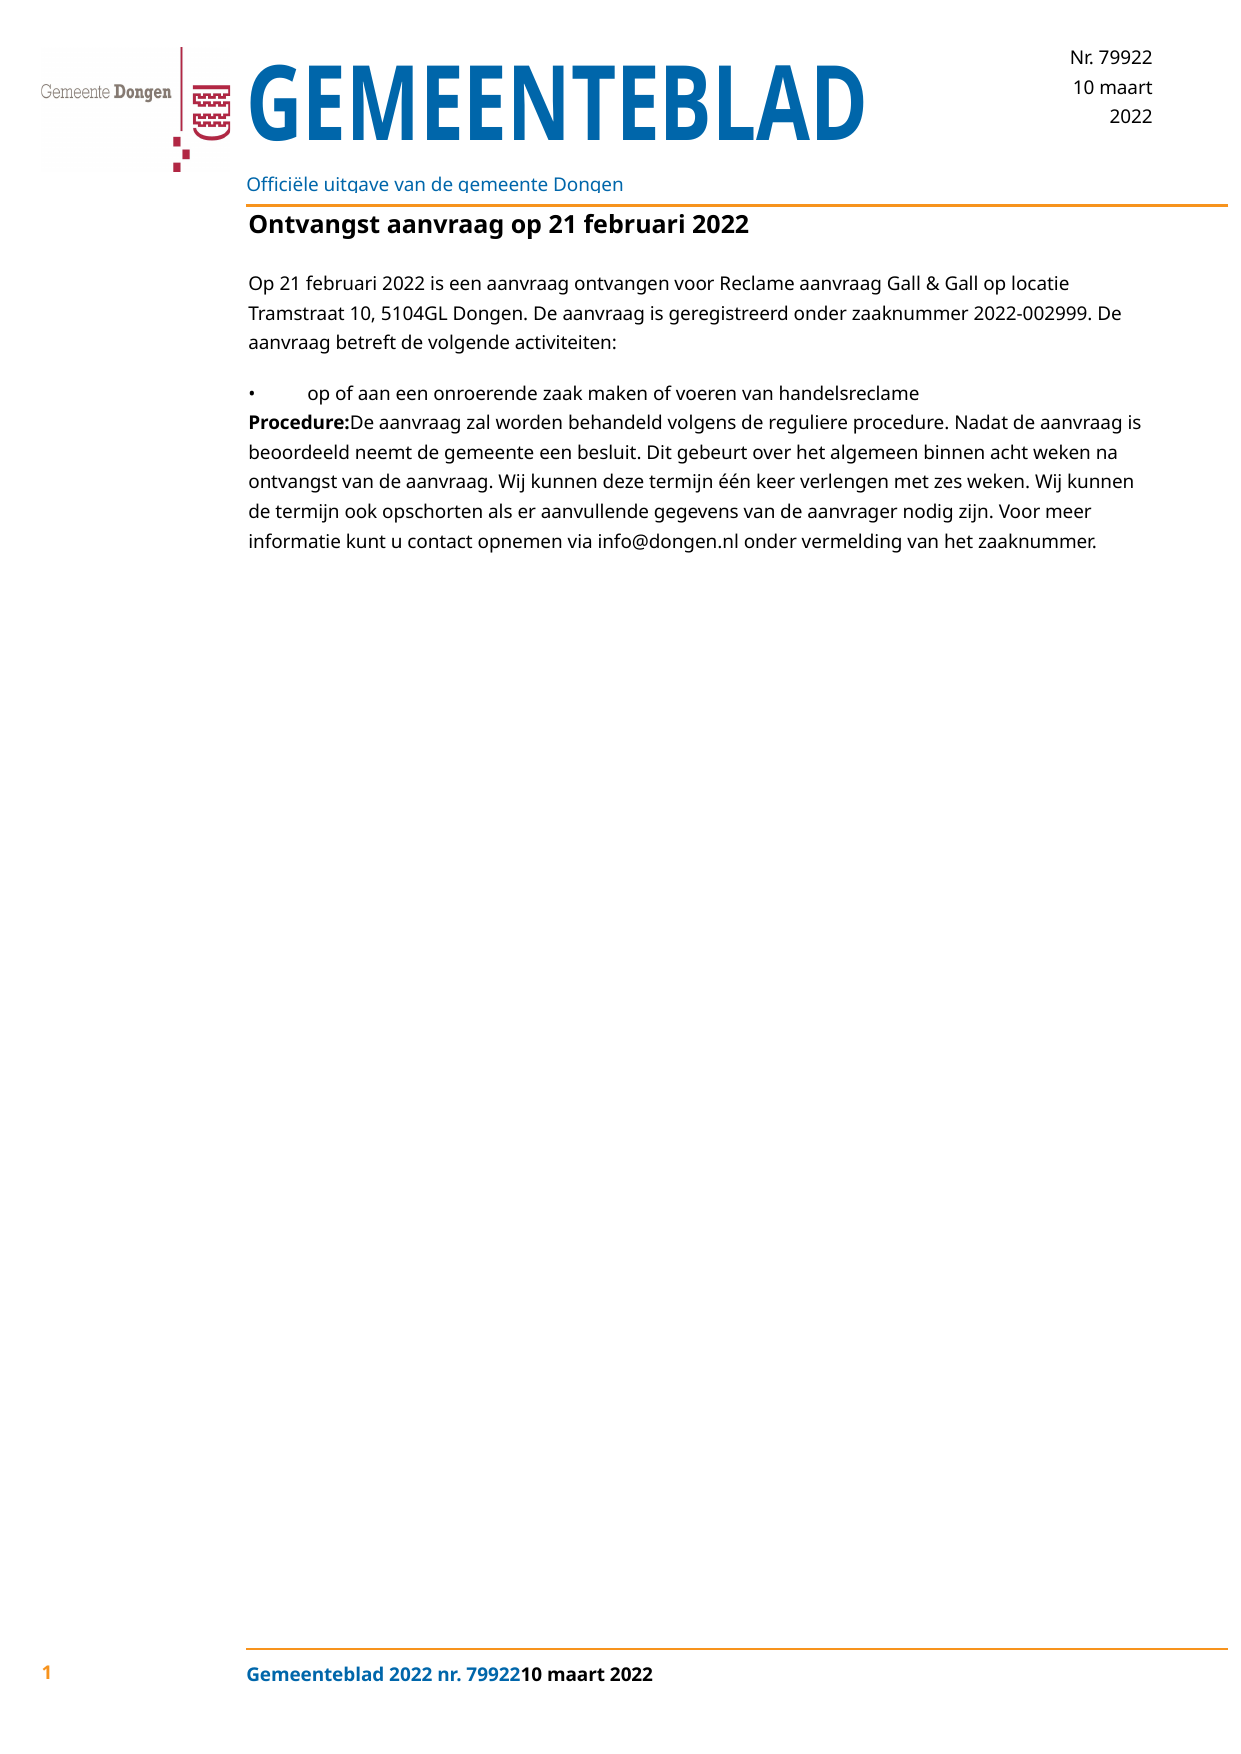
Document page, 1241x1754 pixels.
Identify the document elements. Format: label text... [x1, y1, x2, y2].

text Ontvangst aanvraag op 21 februari 2022 [248, 207, 1152, 241]
text Procedure:De aanvraag zal worden behandeld volgens de reguliere procedure. Nadat de aanvraag is beoordeeld neemt de gemeente een besluit. Dit gebeurt over het algemeen binnen acht weken na ontvangst van de aanvraag. Wij kunnen deze termijn één keer verlengen met zes weken. Wij kunnen de termijn ook opschorten als er aanvullende gegevens van de aanvrager nodig zijn. Voor meer informatie kunt u contact opnemen via info@dongen.nl onder vermelding van het zaaknummer. [248, 409, 1152, 553]
list op of aan een onroerende zaak maken of voeren van handelsreclame [248, 380, 1152, 406]
text Op 21 februari 2022 is een aanvraag ontvangen voor Reclame aanvraag Gall & Gall op locatie Tramstraat 10, 5104GL Dongen. De aanvraag is geregistreerd onder zaaknummer 2022-002999. De aanvraag betreft de volgende activiteiten: [248, 270, 1152, 355]
picture [41, 47, 231, 172]
